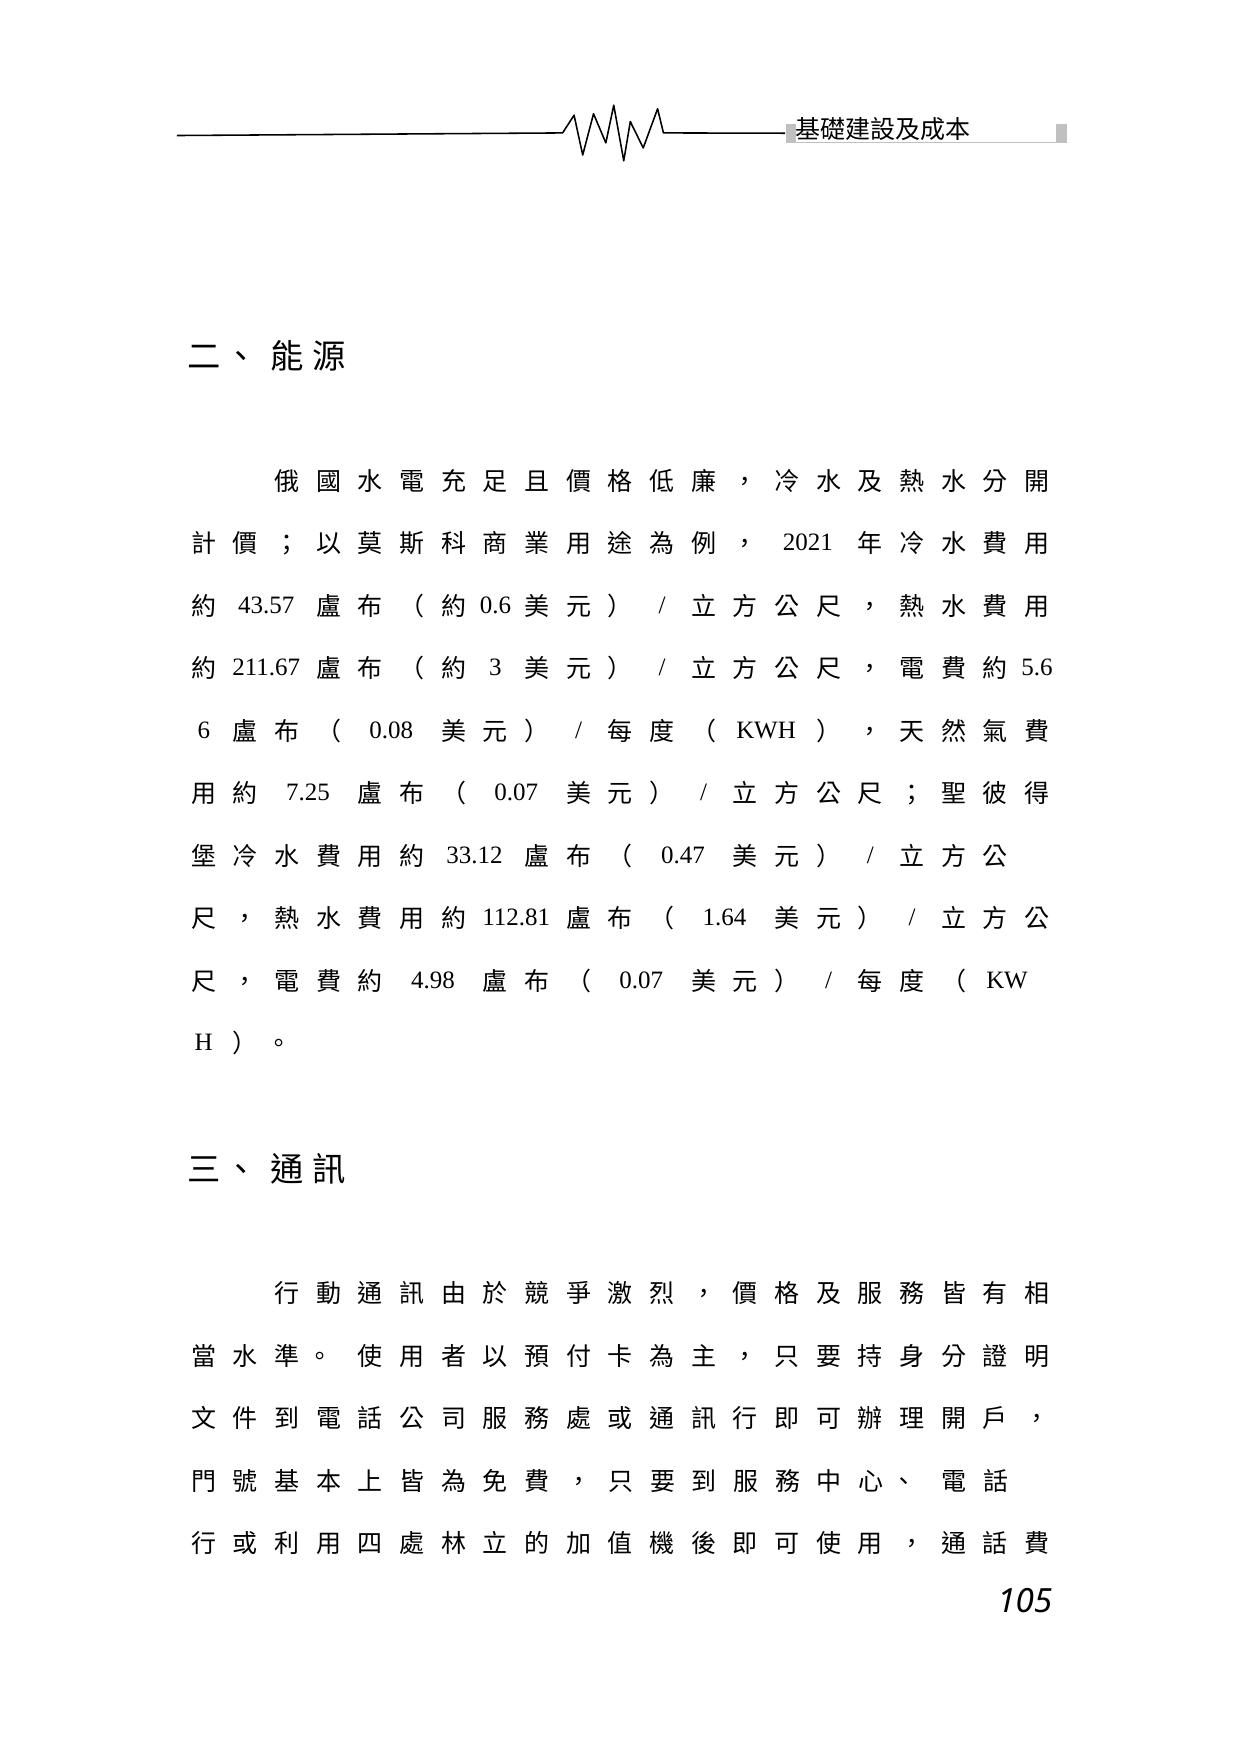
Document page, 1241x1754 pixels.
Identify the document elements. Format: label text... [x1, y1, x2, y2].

text 俄國水電充足且價格低廉，冷水及熱水分開計價；以莫斯科商業用途為例，2021年冷水費用約43.57盧布（約0.6美元）/立方公尺，熱水費用約211.67盧布（約3美元）/立方公尺，電費約5.66盧布（0.08美元）/每度（KWH），天然氣費用約7.25盧布（0.07美元）/立方公尺；聖彼得堡冷水費用約33.12盧布（0.47美元）/立方公尺，熱水費用約112.81盧布（1.64美元）/立方公尺，電費約4.98盧布（0.07美元）/每度（KWH）。 [183, 438, 1058, 1063]
text 三、通訊 [183, 1125, 1058, 1188]
text 二、能源 [183, 313, 1058, 375]
text 行動通訊由於競爭激烈，價格及服務皆有相當水準。使用者以預付卡為主，只要持身分證明文件到電話公司服務處或通訊行即可辦理開戶，門號基本上皆為免費，只要到服務中心、電話行或利用四處林立的加值機後即可使用，通話費 [183, 1250, 1058, 1563]
